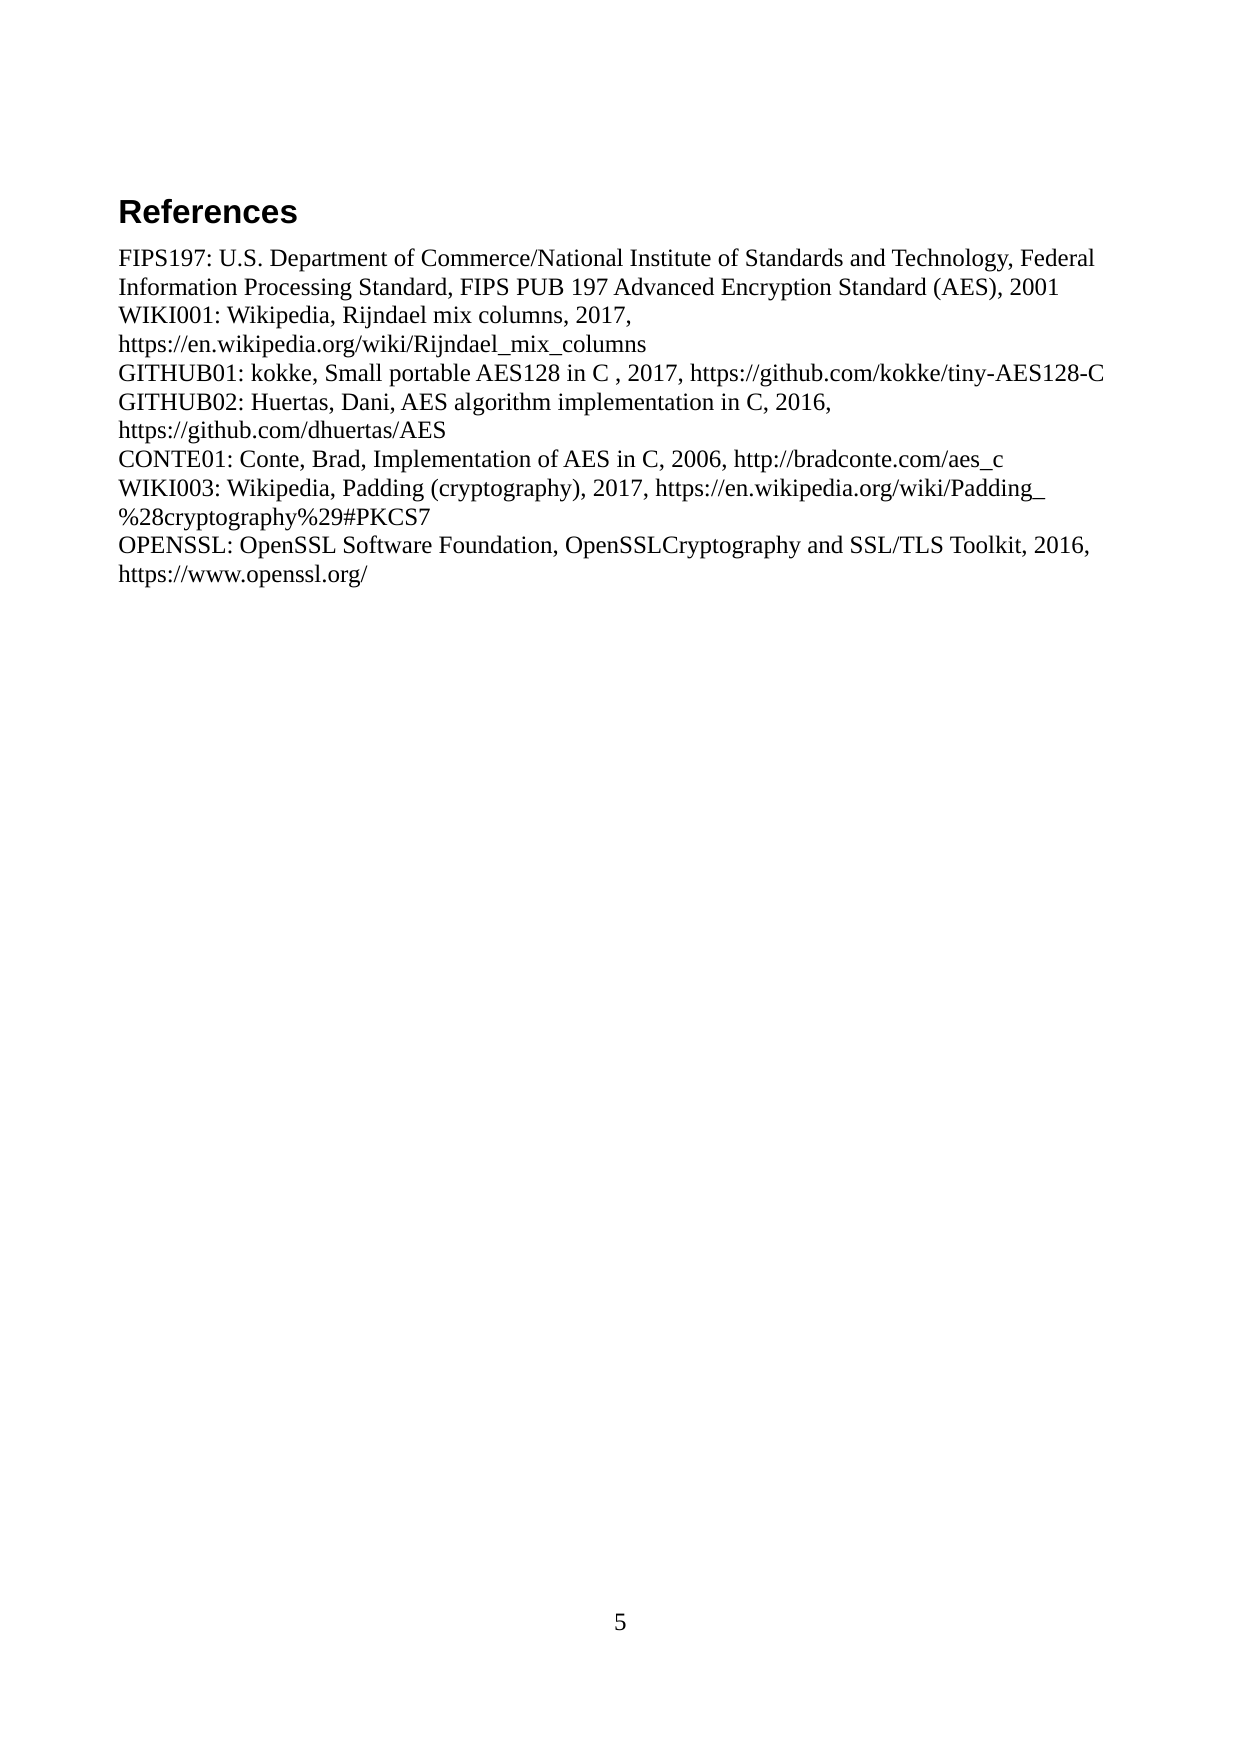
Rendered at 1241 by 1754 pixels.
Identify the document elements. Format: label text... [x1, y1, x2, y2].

text GITHUB01: kokke, Small portable AES128 in C , 2017, https://github.com/kokke/tiny-AES128-C [118, 358, 1122, 387]
text WIKI003: Wikipedia, Padding (cryptography), 2017, https://en.wikipedia.org/wiki/Padding_%28cryptography%29#PKCS7 [118, 473, 1122, 531]
text WIKI001: Wikipedia, Rijndael mix columns, 2017, https://en.wikipedia.org/wiki/Rijndael_mix_columns [118, 301, 1122, 358]
text FIPS197: U.S. Department of Commerce/National Institute of Standards and Technology, Federal Information Processing Standard, FIPS PUB 197 Advanced Encryption Standard (AES), 2001 [118, 243, 1122, 301]
text CONTE01: Conte, Brad, Implementation of AES in C, 2006, http://bradconte.com/aes_c [118, 444, 1122, 473]
text OPENSSL: OpenSSL Software Foundation, OpenSSLCryptography and SSL/TLS Toolkit, 2016, https://www.openssl.org/ [118, 531, 1122, 588]
text GITHUB02: Huertas, Dani, AES algorithm implementation in C, 2016, https://github.com/dhuertas/AES [118, 387, 1122, 444]
subtitle References [118, 192, 1122, 231]
